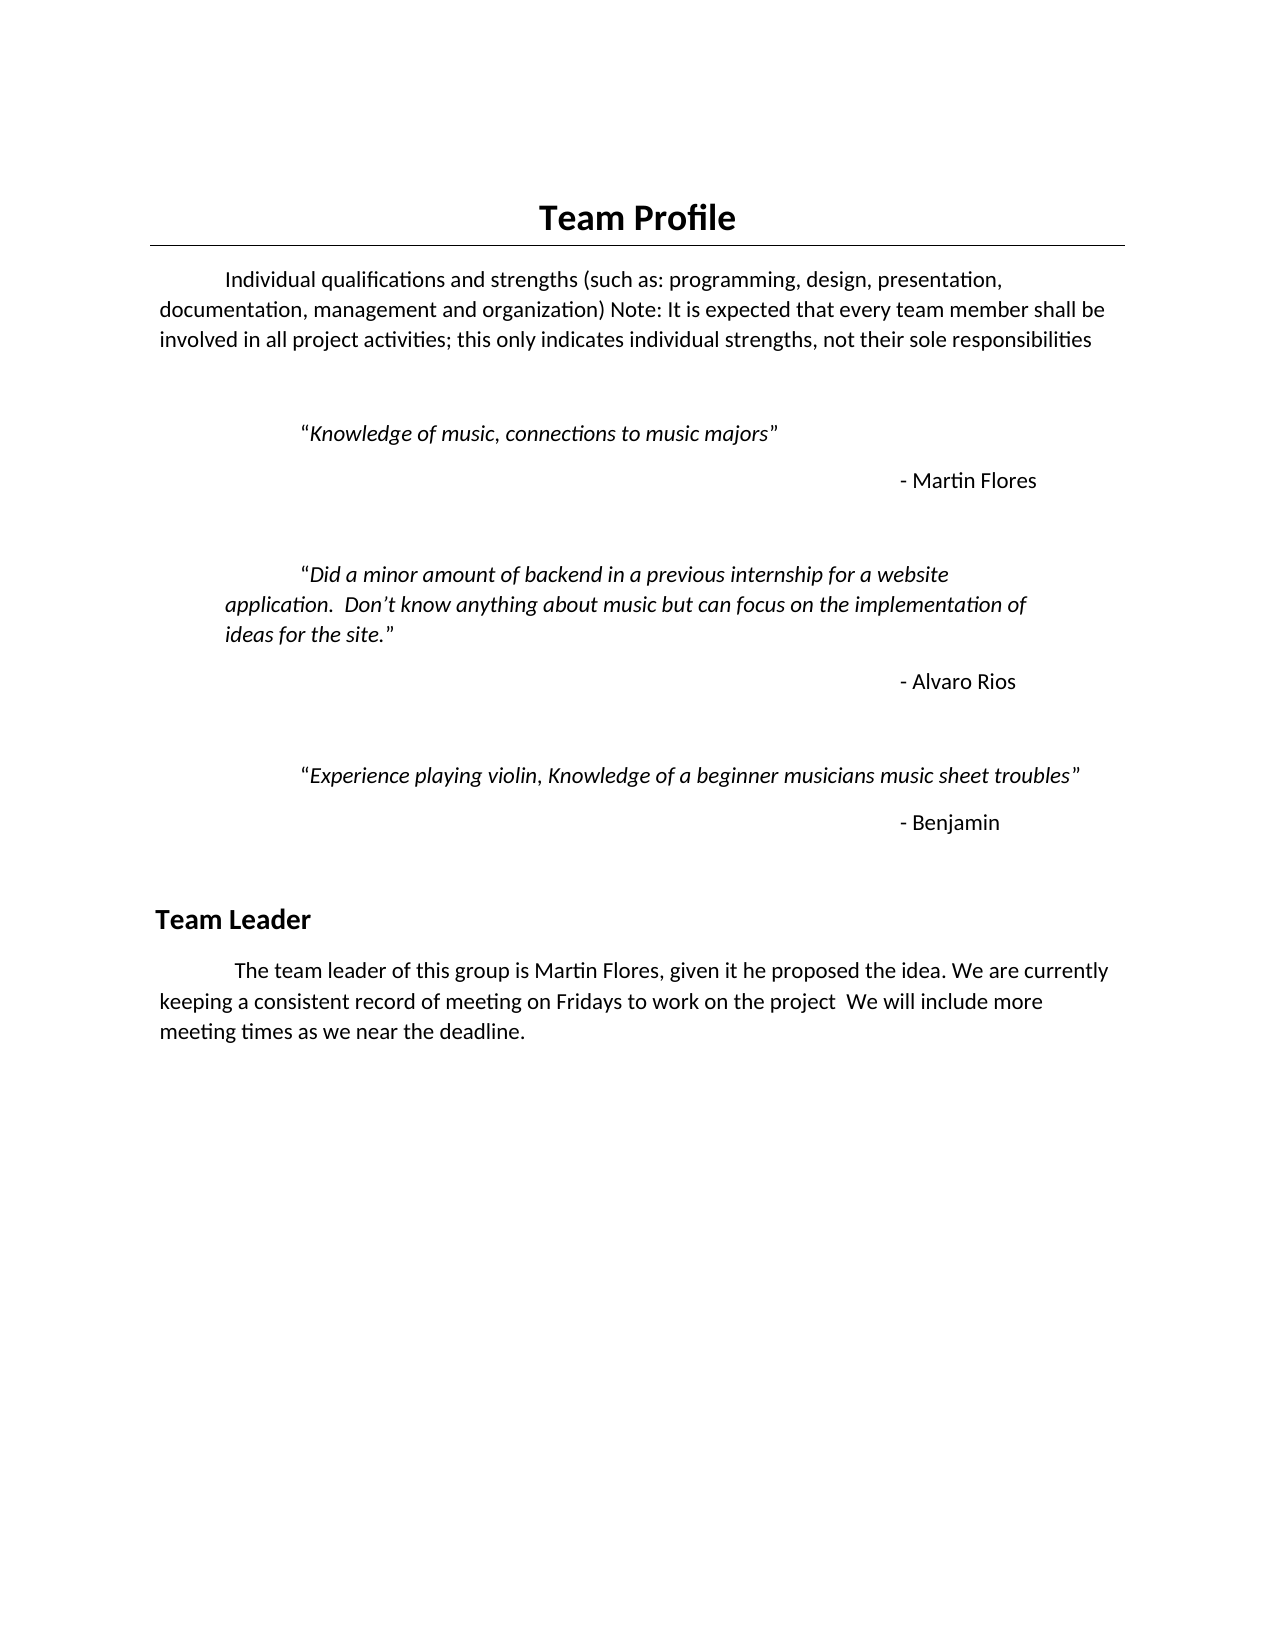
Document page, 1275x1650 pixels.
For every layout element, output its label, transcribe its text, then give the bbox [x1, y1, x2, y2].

text “Did a minor amount of backend in a previous internship for a website application. Don’t know anything about music but can focus on the implementation of ideas for the site.” [225, 560, 1050, 648]
text - Martin Flores [150, 466, 1125, 494]
text “Knowledge of music, connections to music majors” [225, 419, 1125, 447]
text Team Profile [150, 150, 1125, 245]
text - Benjamin [150, 808, 1125, 836]
text - Alvaro Rios [150, 667, 1125, 695]
text Individual qualifications and strengths (such as: programming, design, presentation, documentation, management and organization) Note: It is expected that every team member shall be involved in all project activities; this only indicates individual strengths, not their sole responsibilities [159, 265, 1116, 353]
text The team leader of this group is Martin Flores, given it he proposed the idea. We are currently keeping a consistent record of meeting on Fridays to work on the project We will include more meeting times as we near the deadline. [159, 957, 1116, 1045]
text “Experience playing violin, Knowledge of a beginner musicians music sheet troubles” [225, 761, 1125, 789]
text Team Leader [150, 901, 1125, 937]
